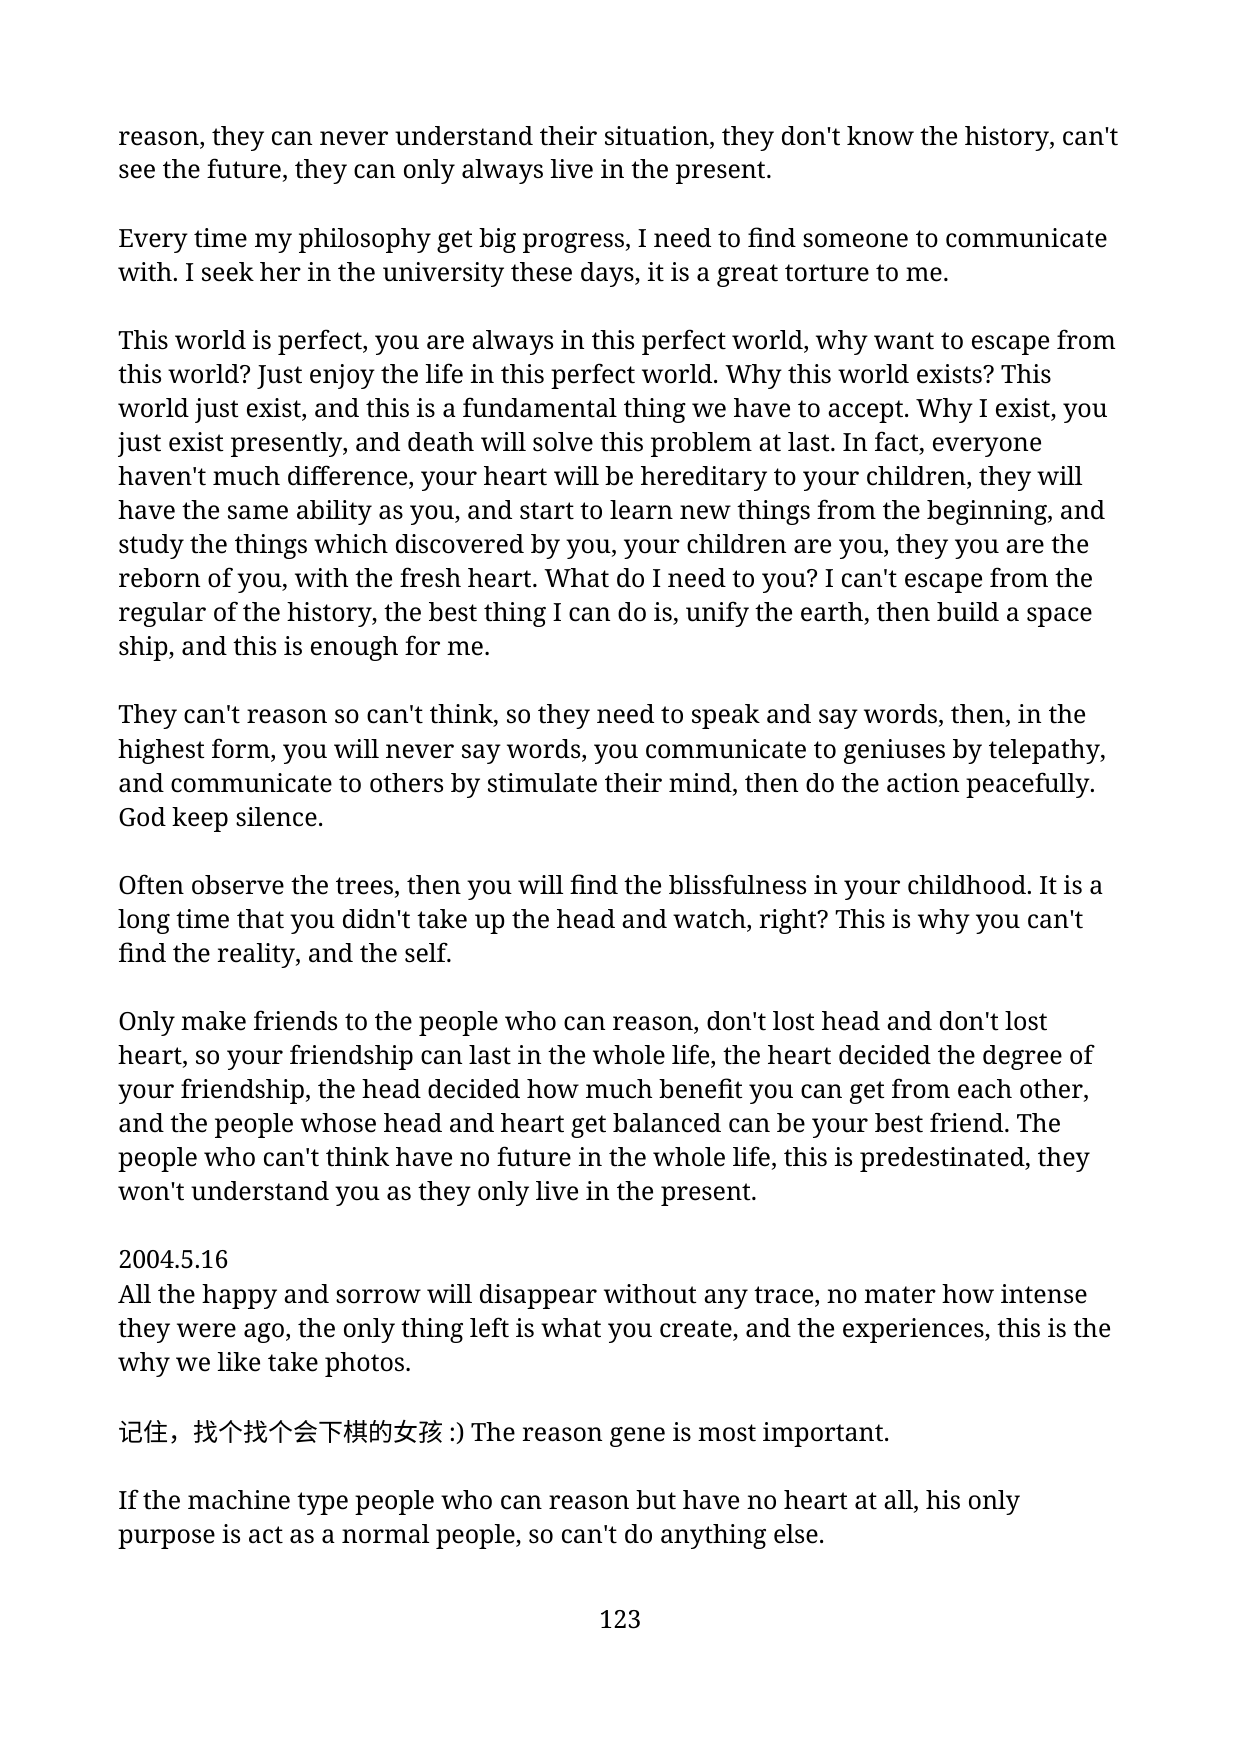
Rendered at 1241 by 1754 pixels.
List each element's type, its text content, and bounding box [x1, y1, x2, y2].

text This world is perfect, you are always in this perfect world, why want to escape from this world? Just enjoy the life in this perfect world. Why this world exists? This world just exist, and this is a fundamental thing we have to accept. Why I exist, you just exist presently, and death will solve this problem at last. In fact, everyone haven't much difference, your heart will be hereditary to your children, they will have the same ability as you, and start to learn new things from the beginning, and study the things which discovered by you, your children are you, they you are the reborn of you, with the fresh heart. What do I need to you? I can't escape from the regular of the history, the best thing I can do is, unify the earth, then build a space ship, and this is enough for me. [118, 322, 1122, 663]
text 2004.5.16 [118, 1242, 1122, 1276]
text All the happy and sorrow will disappear without any trace, no mater how intense they were ago, the only thing left is what you create, and the experiences, this is the why we like take photos. [118, 1276, 1122, 1378]
text Every time my philosophy get big progress, I need to find someone to communicate with. I seek her in the university these days, it is a great torture to me. [118, 220, 1122, 288]
text If the machine type people who can reason but have no heart at all, his only purpose is act as a normal people, so can't do anything else. [118, 1483, 1122, 1551]
text 记住，找个找个会下棋的女孩 :) The reason gene is most important. [118, 1412, 1122, 1449]
text They can't reason so can't think, so they need to speak and say words, then, in the highest form, you will never say words, you communicate to geniuses by telepathy, and communicate to others by stimulate their mind, then do the action peacefully. God keep silence. [118, 697, 1122, 833]
text reason, they can never understand their situation, they don't know the history, can't see the future, they can only always live in the present. [118, 118, 1122, 186]
text Often observe the trees, then you will find the blissfulness in your childhood. It is a long time that you didn't take up the head and watch, right? This is why you can't find the reality, and the self. [118, 867, 1122, 970]
text Only make friends to the people who can reason, don't lost head and don't lost heart, so your friendship can last in the whole life, the heart decided the degree of your friendship, the head decided how much benefit you can get from each other, and the people whose head and heart get balanced can be your best friend. The people who can't think have no future in the whole life, this is predestinated, they won't understand you as they only live in the present. [118, 1004, 1122, 1208]
